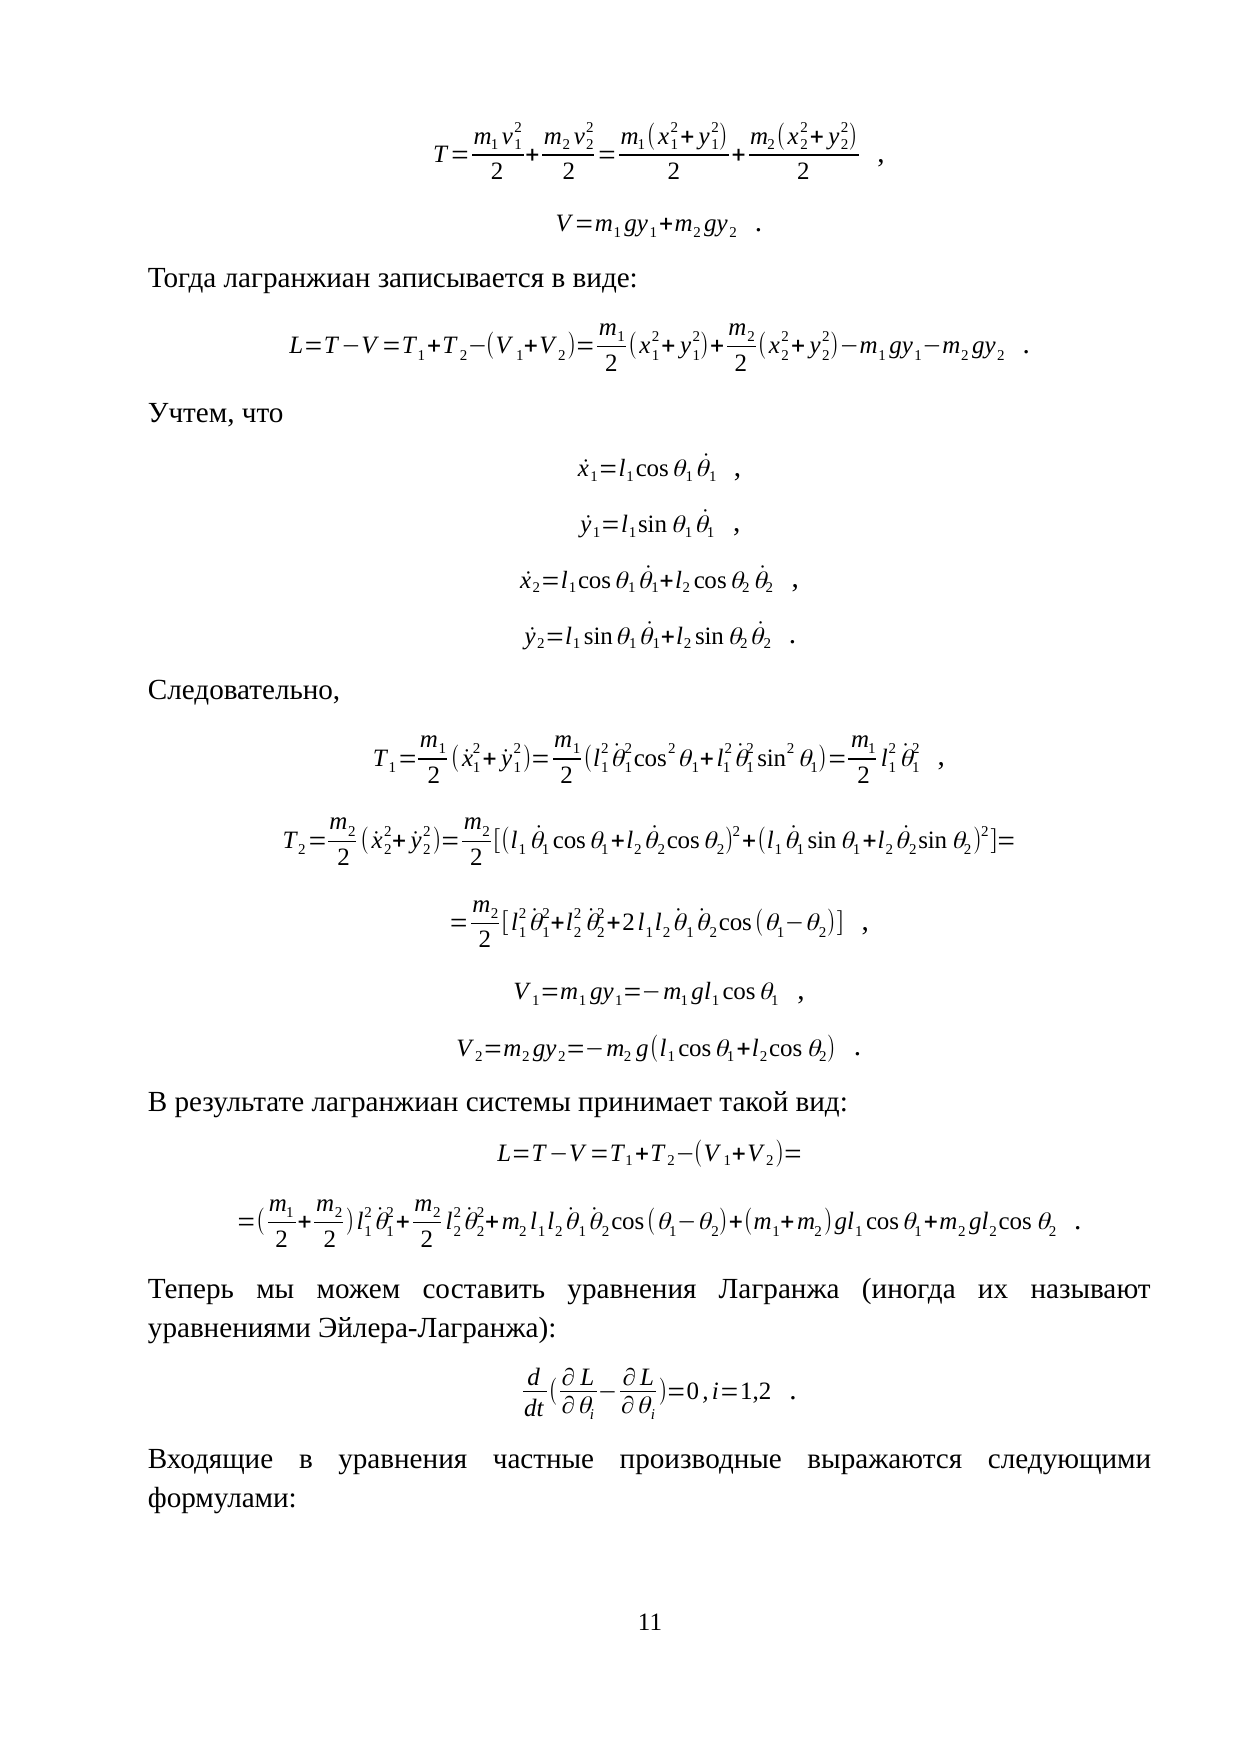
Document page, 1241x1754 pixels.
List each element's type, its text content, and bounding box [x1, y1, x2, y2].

text , [148, 504, 1152, 541]
text . [148, 616, 1152, 653]
text . [148, 1028, 1152, 1065]
text . [148, 1189, 1152, 1252]
text Учтем, что [148, 396, 1152, 429]
text . [148, 204, 1152, 241]
text , [148, 449, 1152, 485]
text Тогда лагранжиан записывается в виде: [148, 260, 1152, 294]
text , [148, 561, 1152, 597]
text Следовательно, [148, 672, 1152, 706]
text , [148, 890, 1152, 953]
text . [148, 1363, 1152, 1422]
text . [148, 313, 1152, 376]
text , [148, 726, 1152, 788]
text В результате лагранжиан системы принимает такой вид: [148, 1084, 1152, 1118]
text Теперь мы можем составить уравнения Лагранжа (иногда их называют уравнениями Эйлера-Лагранжа): [148, 1271, 1152, 1343]
text Входящие в уравнения частные производные выражаются следующими формулами: [148, 1442, 1152, 1514]
text , [148, 972, 1152, 1009]
text , [148, 118, 1152, 184]
